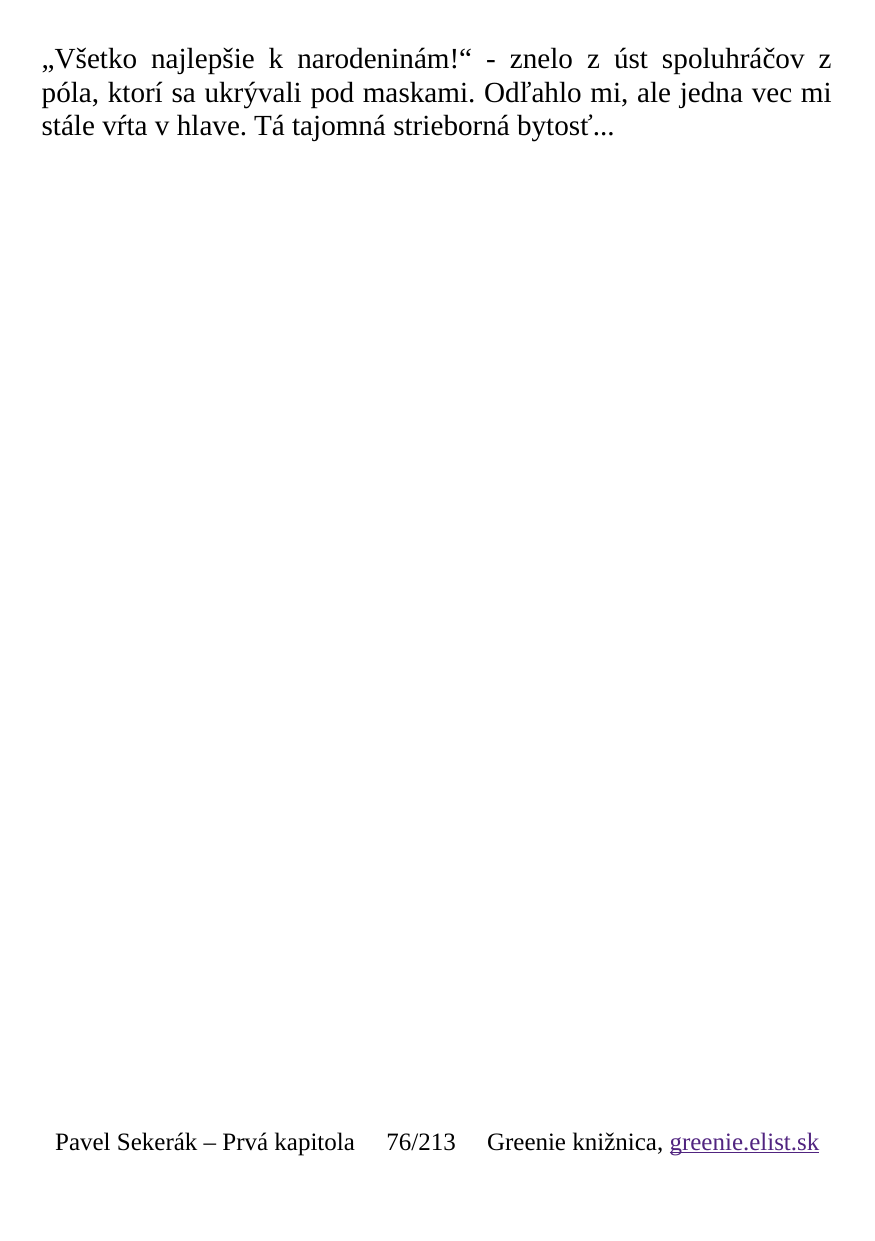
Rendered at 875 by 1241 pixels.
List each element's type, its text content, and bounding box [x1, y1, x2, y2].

text „Všetko najlepšie k narodeninám!“ - znelo z úst spoluhráčov z póla, ktorí sa ukrývali pod maskami. Odľahlo mi, ale jedna vec mi stále vŕta v hlave. Tá tajomná strieborná bytosť... [41, 41, 833, 142]
